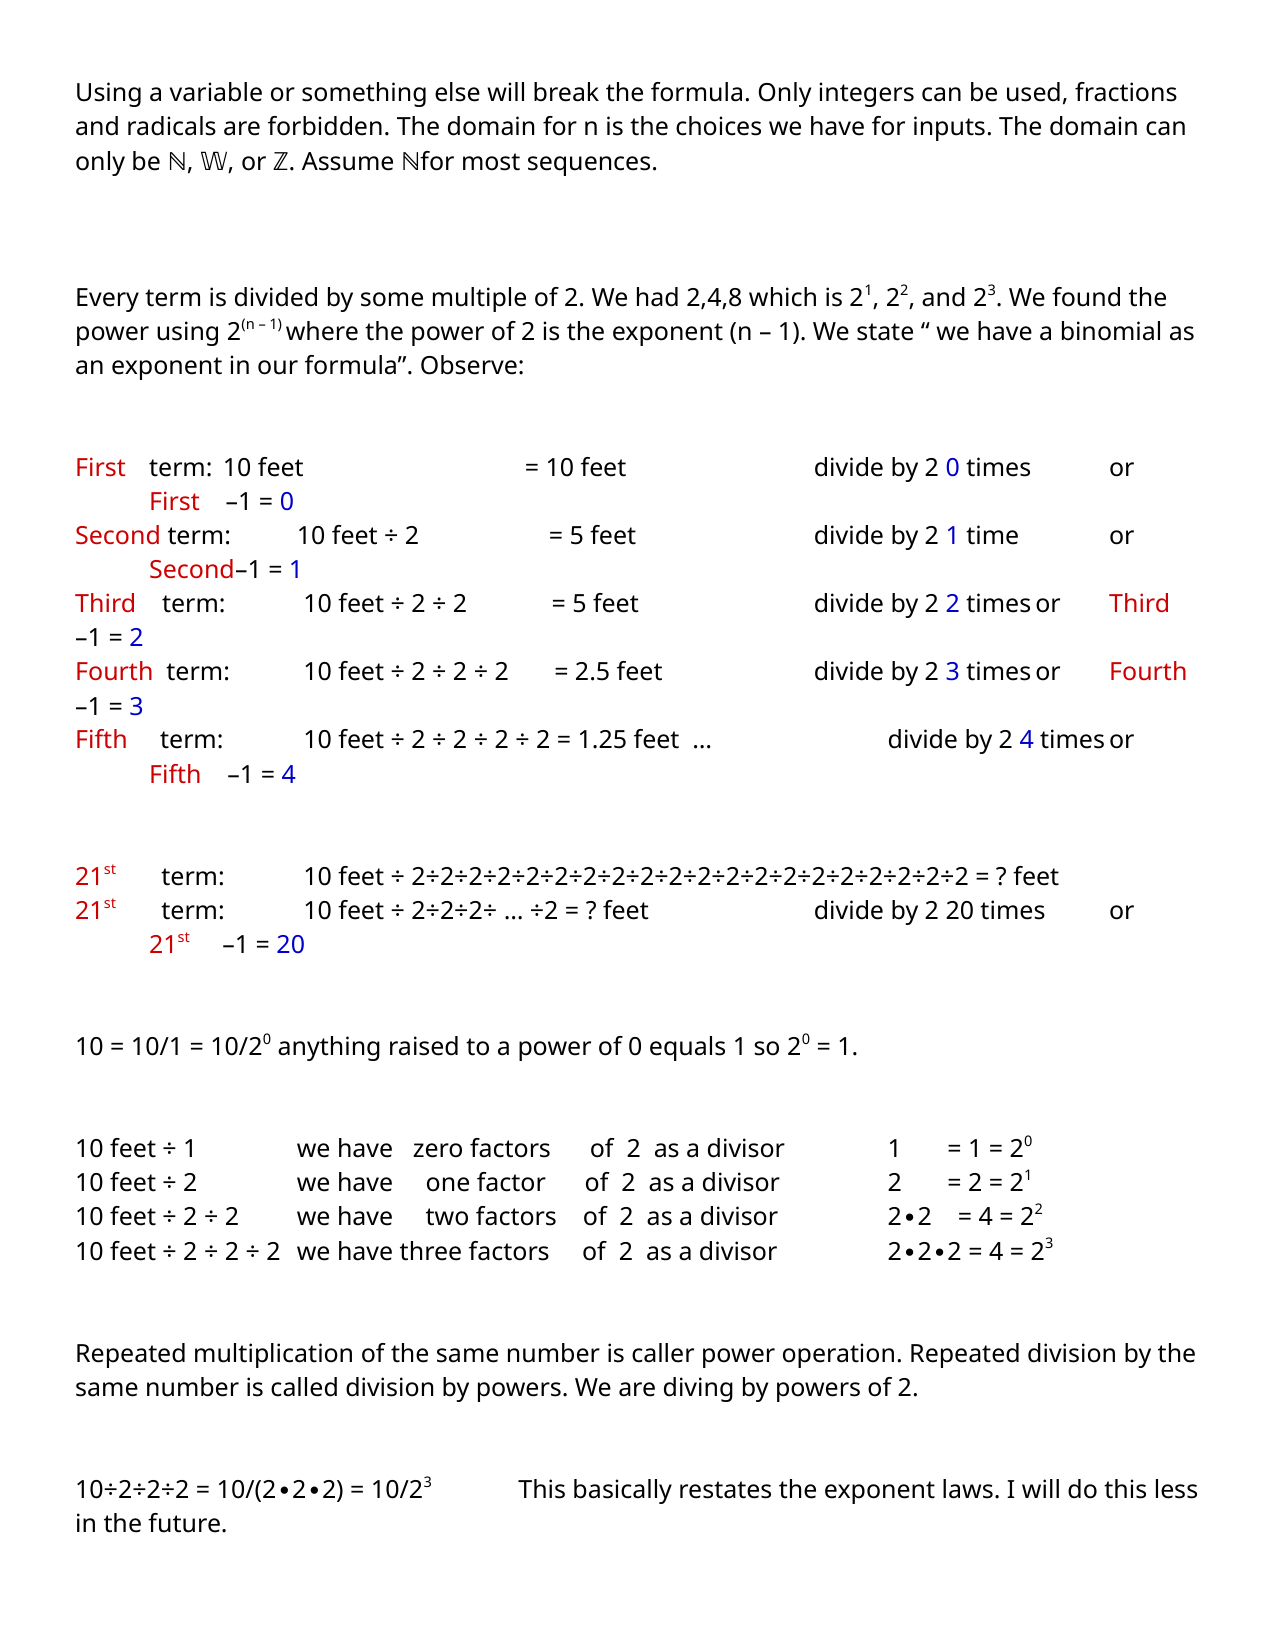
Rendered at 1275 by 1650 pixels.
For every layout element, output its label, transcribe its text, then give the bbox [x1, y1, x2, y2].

text 10 feet ÷ 1 we have zero factors of 2 as a divisor 1 = 1 = 20 [75, 1131, 1200, 1165]
text 21st term: 10 feet ÷ 2÷2÷2÷2÷2÷2÷2÷2÷2÷2÷2÷2÷2÷2÷2÷2÷2÷2÷2÷2 = ? feet [75, 858, 1200, 892]
text 10 feet ÷ 2 we have one factor of 2 as a divisor 2 = 2 = 21 [75, 1165, 1200, 1199]
text Repeated multiplication of the same number is caller power operation. Repeated division by the same number is called division by powers. We are diving by powers of 2. [75, 1335, 1200, 1403]
text 10 feet ÷ 2 ÷ 2 we have two factors of 2 as a divisor 2∙2 = 4 = 22 [75, 1199, 1200, 1233]
text Using a variable or something else will break the formula. Only integers can be used, fractions and radicals are forbidden. The domain for n is the choices we have for inputs. The domain can only be ℕ, 𝕎, or ℤ. Assume ℕfor most sequences. [75, 75, 1200, 177]
text 21st term: 10 feet ÷ 2÷2÷2÷ … ÷2 = ? feet divide by 2 20 times or 21st –1 = 20 [75, 892, 1200, 961]
text First term: 10 feet = 10 feet divide by 2 0 times or First –1 = 0 [75, 450, 1200, 518]
text Every term is divided by some multiple of 2. We had 2,4,8 which is 21, 22, and 23. We found the power using 2(n – 1) where the power of 2 is the exponent (n – 1). We state “ we have a binomial as an exponent in our formula”. Observe: [75, 279, 1200, 382]
text Second term: 10 feet ÷ 2 = 5 feet divide by 2 1 time or Second–1 = 1 [75, 518, 1200, 586]
text 10 feet ÷ 2 ÷ 2 ÷ 2 we have three factors of 2 as a divisor 2∙2∙2 = 4 = 23 [75, 1233, 1200, 1267]
text Fifth term: 10 feet ÷ 2 ÷ 2 ÷ 2 ÷ 2 = 1.25 feet … divide by 2 4 times or Fifth –1 = 4 [75, 722, 1200, 790]
text Fourth term: 10 feet ÷ 2 ÷ 2 ÷ 2 = 2.5 feet divide by 2 3 times or Fourth –1 = 3 [75, 654, 1200, 722]
text 10÷2÷2÷2 = 10/(2∙2∙2) = 10/23 This basically restates the exponent laws. I will do this less in the future. [75, 1472, 1200, 1540]
text Third term: 10 feet ÷ 2 ÷ 2 = 5 feet divide by 2 2 times or Third –1 = 2 [75, 586, 1200, 654]
text 10 = 10/1 = 10/20 anything raised to a power of 0 equals 1 so 20 = 1. [75, 1029, 1200, 1063]
